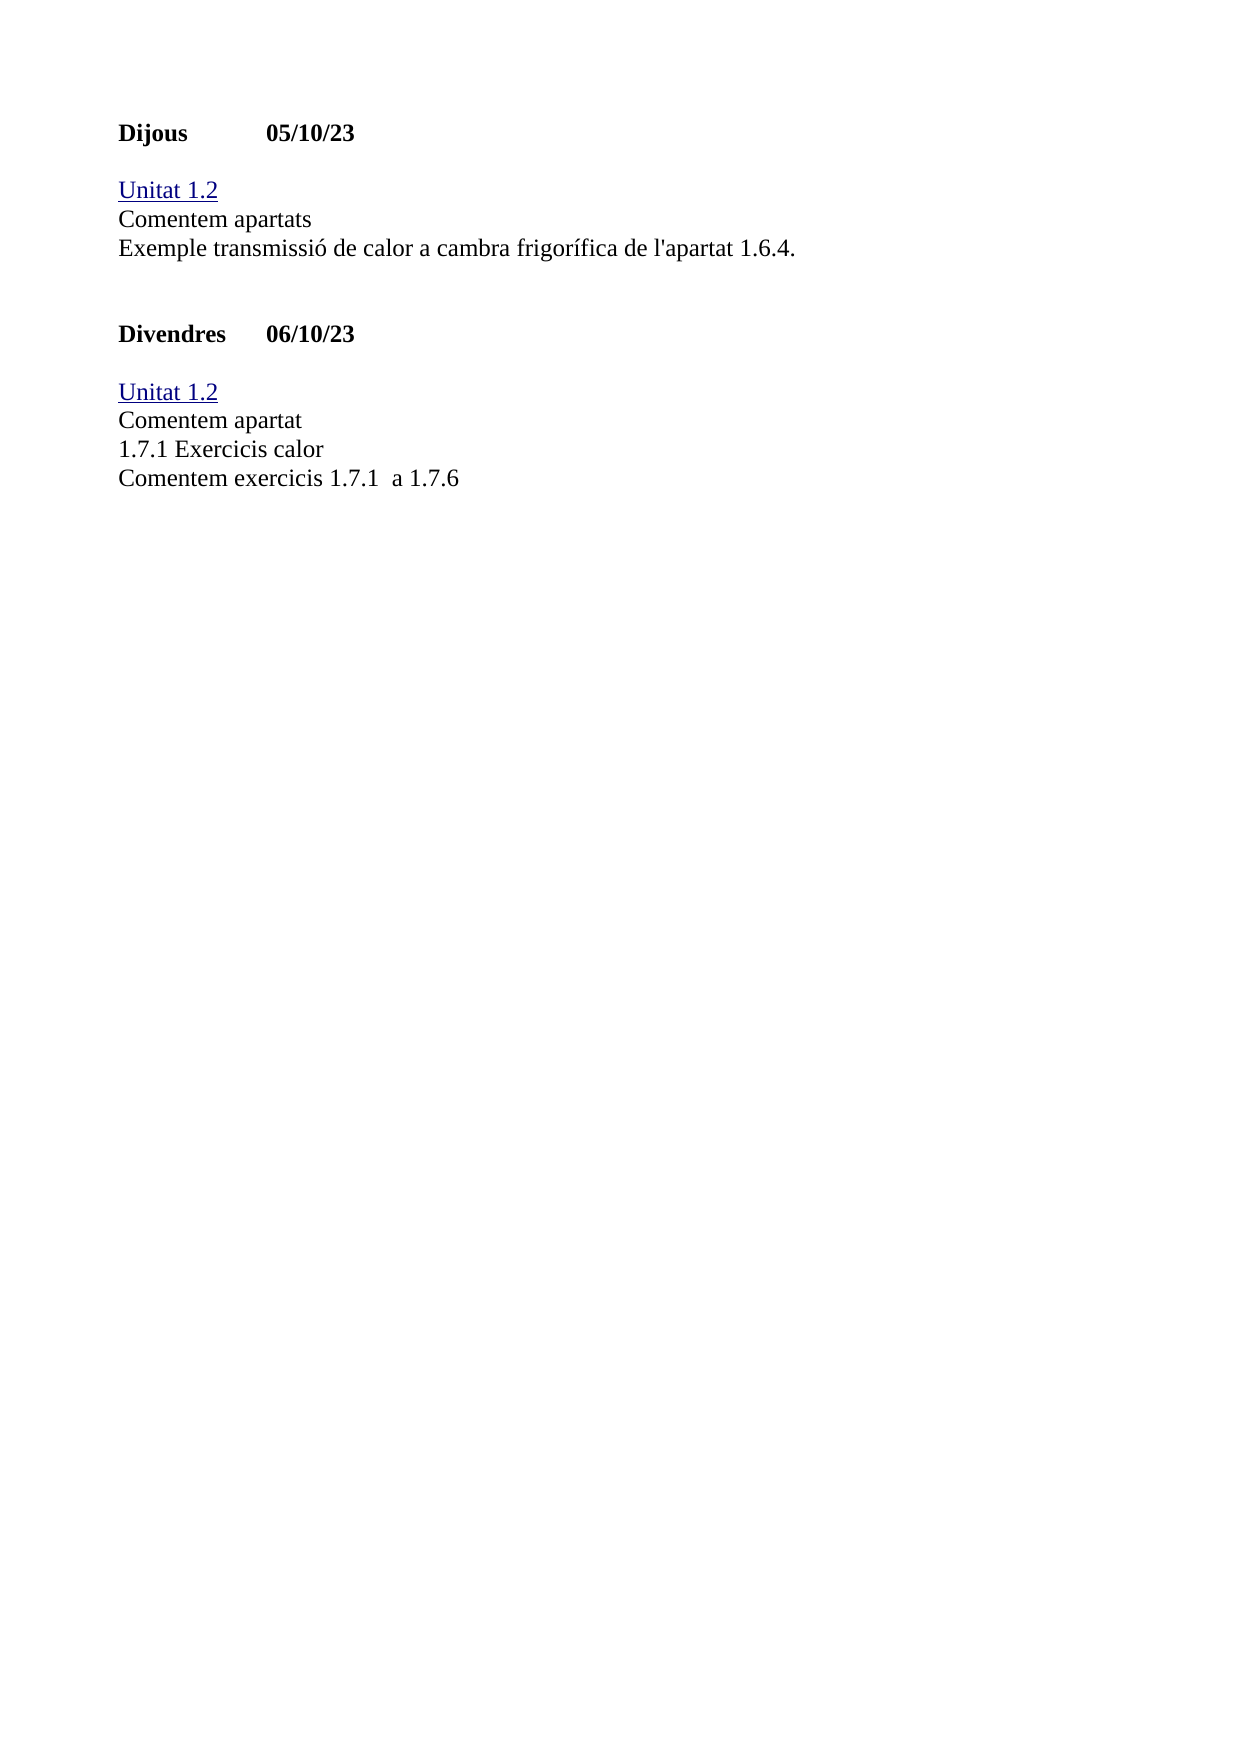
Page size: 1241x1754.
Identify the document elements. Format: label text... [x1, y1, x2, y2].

text Dijous 05/10/23 [118, 118, 1122, 147]
text 1.7.1 Exercicis calor [118, 434, 1122, 463]
text Comentem exercicis 1.7.1 a 1.7.6 [118, 463, 1122, 492]
text Comentem apartat [118, 406, 1122, 434]
text Divendres 06/10/23 [118, 319, 1122, 348]
text Exemple transmissió de calor a cambra frigorífica de l'apartat 1.6.4. [118, 233, 1122, 262]
text Unitat 1.2 [118, 377, 1122, 406]
text Comentem apartats [118, 204, 1122, 233]
text Unitat 1.2 [118, 176, 1122, 204]
